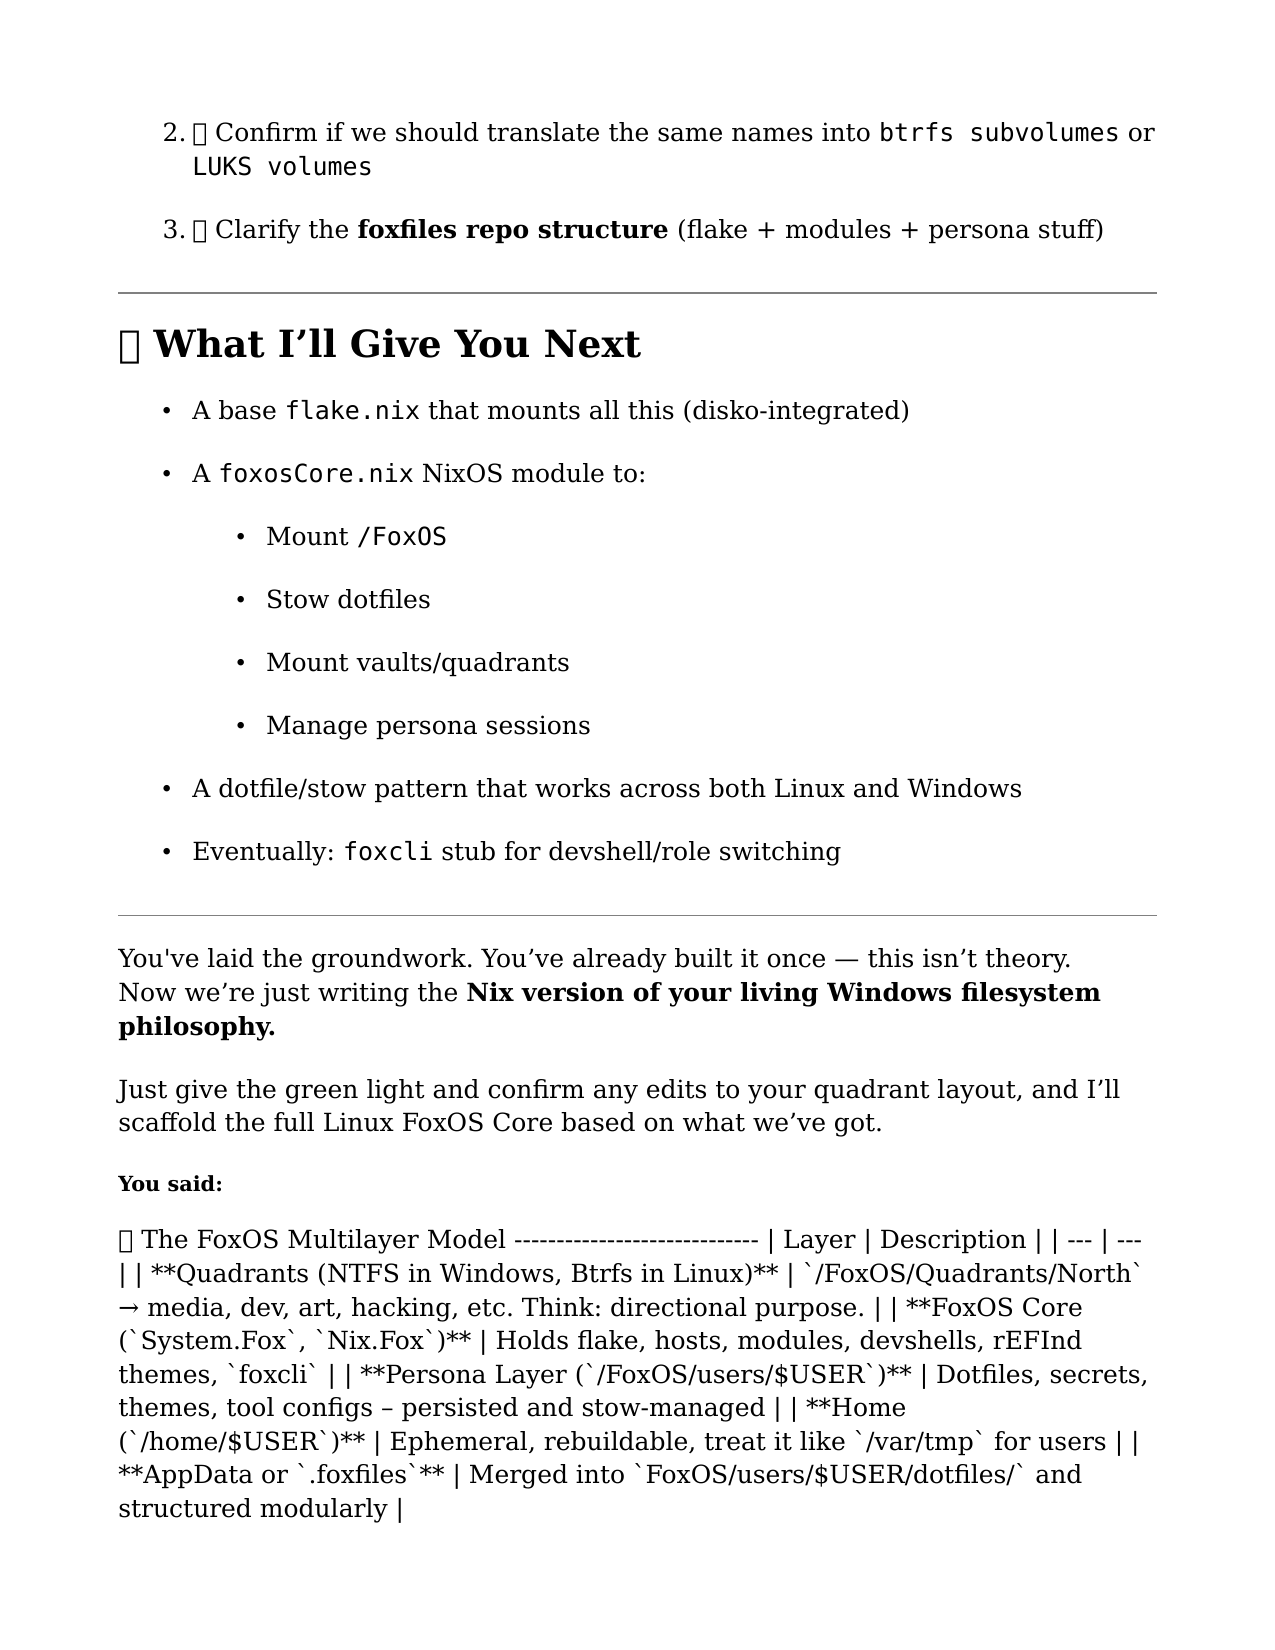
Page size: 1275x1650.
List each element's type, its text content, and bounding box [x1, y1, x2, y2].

list ✅ Confirm if we should translate the same names into btrfs subvolumes or LUKS volumes [162, 118, 1157, 181]
text You've laid the groundwork. You’ve already built it once — this isn’t theory. Now we’re just writing the Nix version of your living Windows filesystem philosophy. [118, 944, 1157, 1041]
list Mount /FoxOS [236, 522, 1157, 551]
list Eventually: foxcli stub for devshell/role switching [162, 837, 1157, 866]
list Stow dotfiles [236, 585, 1157, 614]
list A base flake.nix that mounts all this (disko-integrated) [162, 396, 1157, 425]
text 🌐 The FoxOS Multilayer Model ----------------------------- | Layer | Description | | --- | --- | | **Quadrants (NTFS in Windows, Btrfs in Linux)** | `/FoxOS/Quadrants/North` → media, dev, art, hacking, etc. Think: directional purpose. | | **FoxOS Core (`System.Fox`, `Nix.Fox`)** | Holds flake, hosts, modules, devshells, rEFInd themes, `foxcli` | | **Persona Layer (`/FoxOS/users/$USER`)** | Dotfiles, secrets, themes, tool configs – persisted and stow-managed | | **Home (`/home/$USER`)** | Ephemeral, rebuildable, treat it like `/var/tmp` for users | | **AppData or `.foxfiles`** | Merged into `FoxOS/users/$USER/dotfiles/` and structured modularly | [118, 1226, 1157, 1523]
list ✅ Clarify the foxfiles repo structure (flake + modules + persona stuff) [162, 215, 1157, 244]
list A dotfile/stow pattern that works across both Linux and Windows [162, 774, 1157, 803]
list Manage persona sessions [236, 711, 1157, 740]
list Mount vaults/quadrants [236, 648, 1157, 677]
list A foxosCore.nix NixOS module to: [162, 459, 1157, 488]
subtitle You said: [118, 1172, 1157, 1196]
text Just give the green light and confirm any edits to your quadrant layout, and I’ll scaffold the full Linux FoxOS Core based on what we’ve got. [118, 1075, 1157, 1138]
subtitle 🧰 What I’ll Give You Next [118, 322, 1157, 366]
